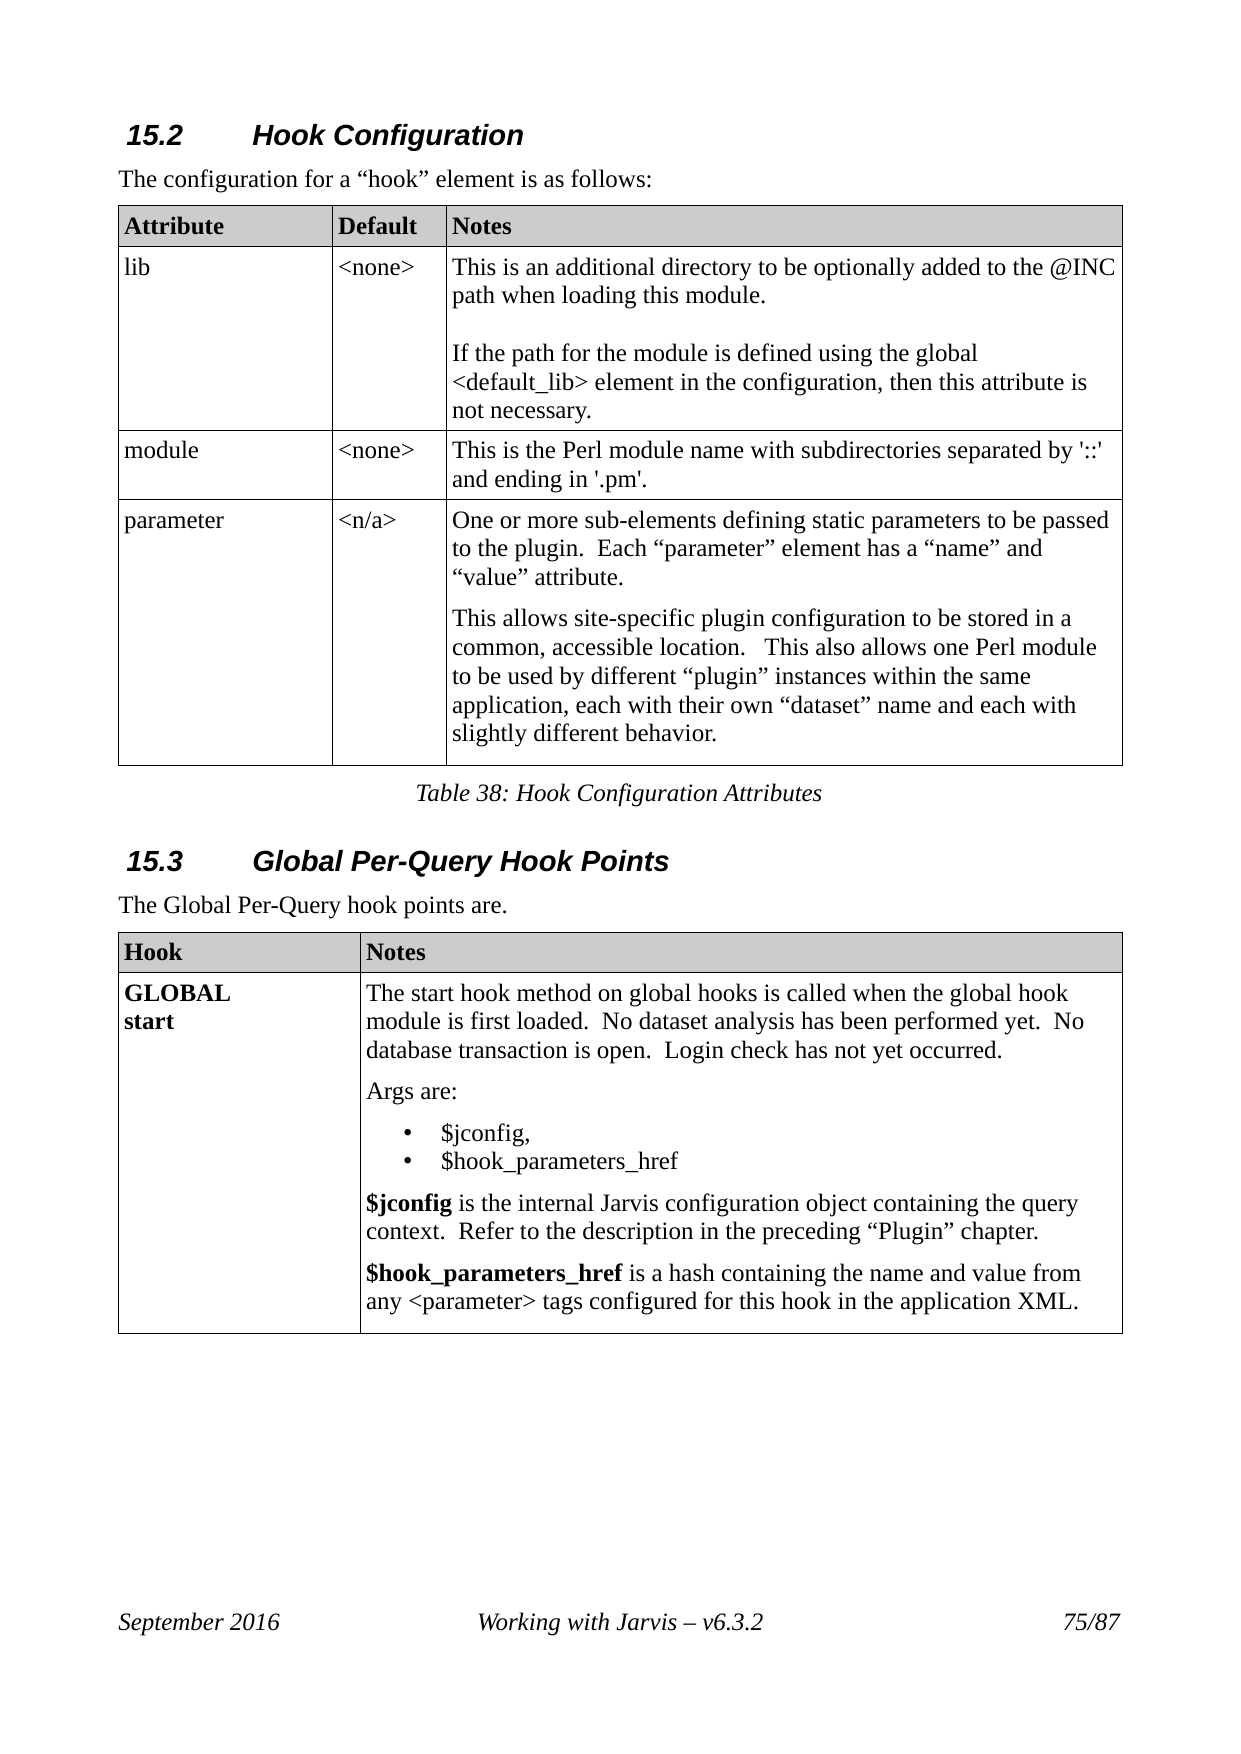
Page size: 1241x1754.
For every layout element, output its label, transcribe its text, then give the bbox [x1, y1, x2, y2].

table_cell GLOBAL start [119, 973, 360, 1333]
table_cell <n/a> [333, 500, 446, 765]
text The configuration for a “hook” element is as follows: [118, 164, 1122, 193]
table_cell This is the Perl module name with subdirectories separated by '::' and ending in '.pm'. [447, 431, 1122, 499]
table_cell The start hook method on global hooks is called when the global hook module is first loaded. No dataset analysis has been performed yet. No database transaction is open. Login check has not yet occurred. Args are: $jconfig, $hook_parameters_href $jconfig is the internal Jarvis configuration object containing the query context. Refer to the description in the preceding “Plugin” chapter. $hook_parameters_href is a hash containing the name and value from any <parameter> tags configured for this hook in the application XML. [361, 973, 1122, 1333]
subtitle Hook Configuration [118, 118, 1122, 152]
table_cell This is an additional directory to be optionally added to the @INC path when loading this module. If the path for the module is defined using the global <default_lib> element in the configuration, then this attribute is not necessary. [447, 247, 1122, 430]
table_cell lib [119, 247, 332, 430]
table_cell <none> [333, 247, 446, 430]
table_header Hook [119, 933, 360, 972]
table_header Notes [361, 933, 1122, 972]
table_cell <none> [333, 431, 446, 499]
table_cell parameter [119, 500, 332, 765]
table_header Notes [447, 206, 1122, 246]
table_header Default [333, 206, 446, 246]
subtitle Global Per-Query Hook Points [118, 844, 1122, 878]
text The Global Per-Query hook points are. [118, 890, 1122, 919]
table_header Attribute [119, 206, 332, 246]
table_cell module [119, 431, 332, 499]
table_cell One or more sub-elements defining static parameters to be passed to the plugin. Each “parameter” element has a “name” and “value” attribute. This allows site-specific plugin configuration to be stored in a common, accessible location. This also allows one Perl module to be used by different “plugin” instances within the same application, each with their own “dataset” name and each with slightly different behavior. [447, 500, 1122, 765]
text Table 38: Hook Configuration Attributes [118, 778, 1122, 807]
